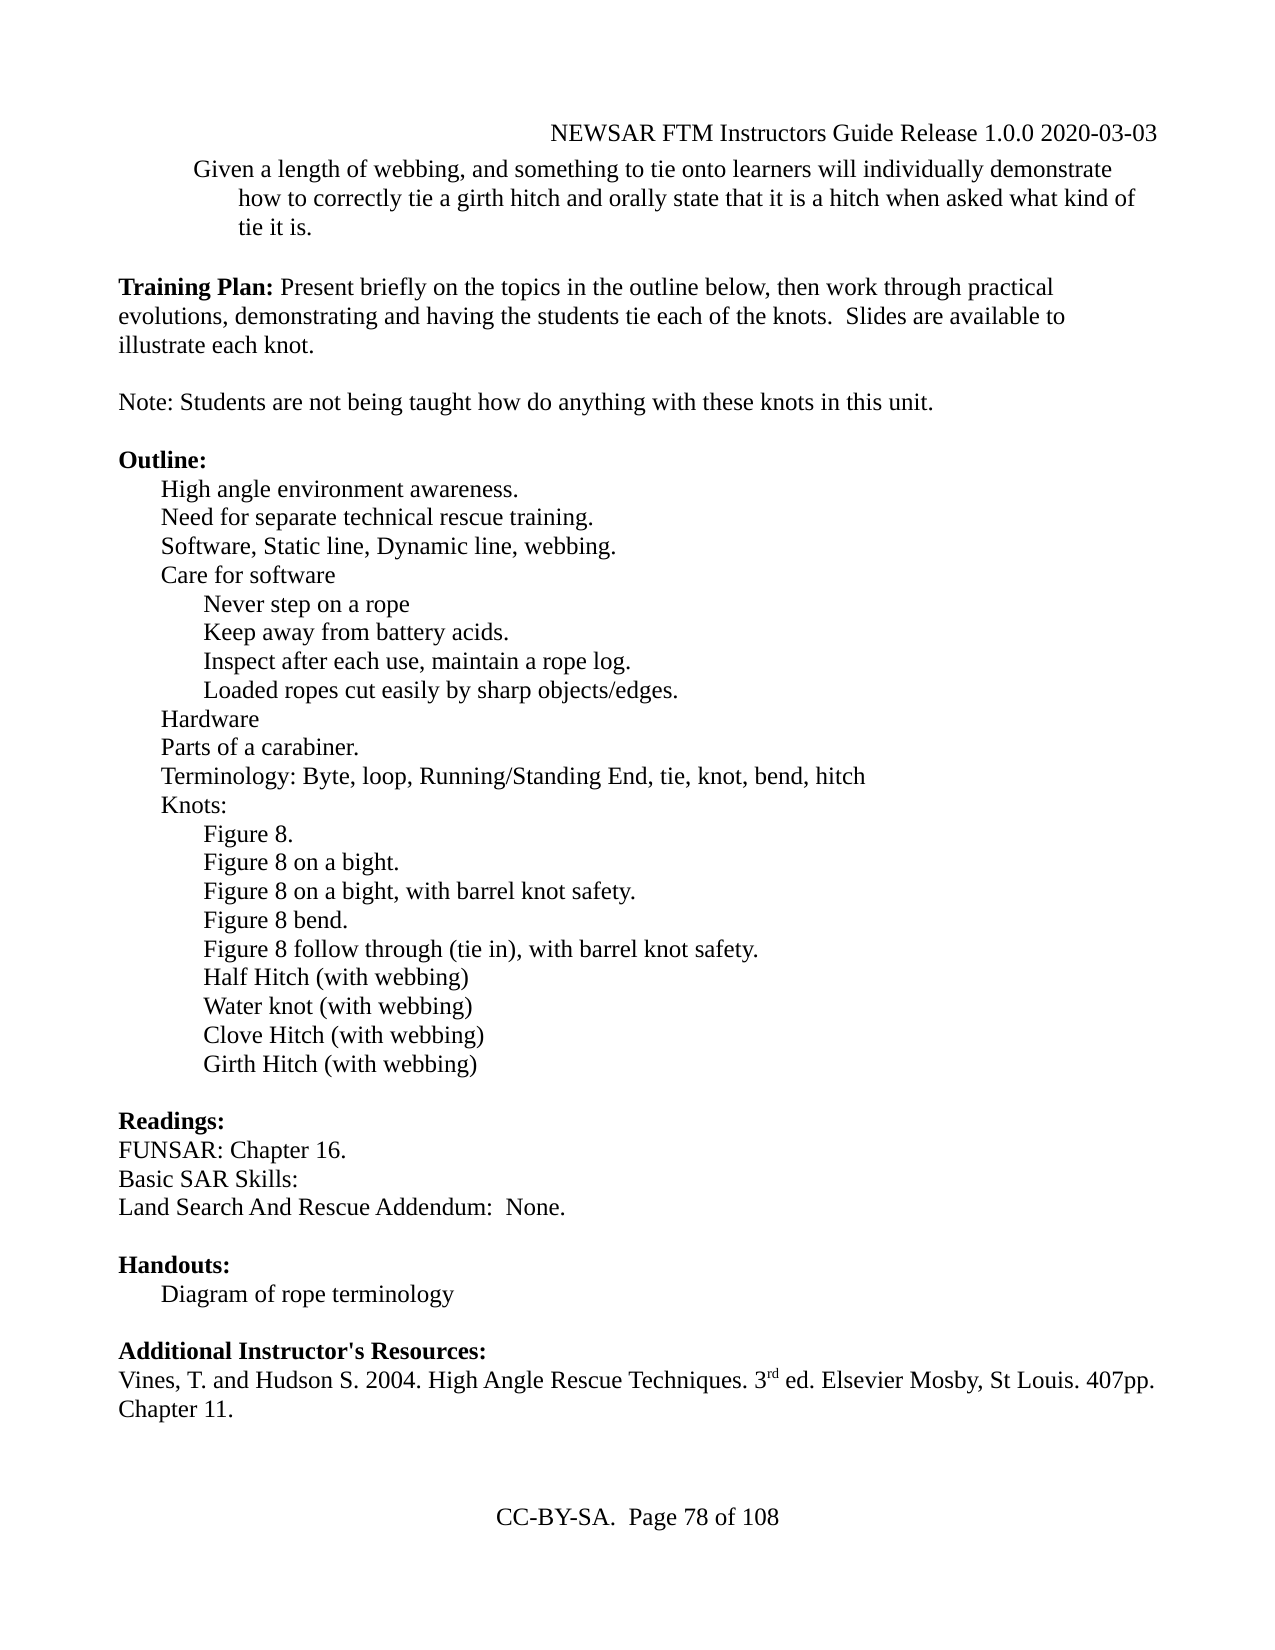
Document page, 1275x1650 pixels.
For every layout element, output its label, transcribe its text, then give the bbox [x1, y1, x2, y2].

text Note: Students are not being taught how do anything with these knots in this unit. [118, 387, 1157, 416]
text Readings: [118, 1106, 1157, 1135]
text Clove Hitch (with webbing) [118, 1020, 1157, 1049]
text Hardware [118, 704, 1157, 732]
text Water knot (with webbing) [118, 991, 1157, 1020]
text Figure 8 on a bight. [118, 847, 1157, 876]
text Basic SAR Skills: [118, 1164, 1157, 1192]
text Figure 8 bend. [118, 905, 1157, 934]
text Software, Static line, Dynamic line, webbing. [118, 531, 1157, 560]
text Handouts: [118, 1250, 1157, 1279]
text Need for separate technical rescue training. [118, 502, 1157, 531]
text Loaded ropes cut easily by sharp objects/edges. [118, 675, 1157, 704]
text Additional Instructor's Resources: [118, 1336, 1157, 1365]
text Half Hitch (with webbing) [118, 962, 1157, 991]
text Never step on a rope [118, 589, 1157, 617]
text Figure 8 on a bight, with barrel knot safety. [118, 876, 1157, 905]
text High angle environment awareness. [118, 474, 1157, 502]
text Girth Hitch (with webbing) [118, 1049, 1157, 1077]
text FUNSAR: Chapter 16. [118, 1135, 1157, 1164]
text Given a length of webbing, and something to tie onto learners will individually demonstrate how to correctly tie a girth hitch and orally state that it is a hitch when asked what kind of tie it is. [193, 154, 1157, 241]
text Figure 8 follow through (tie in), with barrel knot safety. [118, 934, 1157, 962]
text Knots: [118, 790, 1157, 819]
text Figure 8. [118, 819, 1157, 847]
text Diagram of rope terminology [118, 1279, 1157, 1307]
text Keep away from battery acids. [118, 617, 1157, 646]
text Vines, T. and Hudson S. 2004. High Angle Rescue Techniques. 3rd ed. Elsevier Mosby, St Louis. 407pp. Chapter 11. [118, 1365, 1157, 1422]
text Land Search And Rescue Addendum: None. [118, 1192, 1157, 1221]
text Terminology: Byte, loop, Running/Standing End, tie, knot, bend, hitch [118, 761, 1157, 790]
text Outline: [118, 445, 1157, 474]
text Training Plan: Present briefly on the topics in the outline below, then work through practical evolutions, demonstrating and having the students tie each of the knots. Slides are available to illustrate each knot. [118, 272, 1157, 359]
text Care for software [118, 560, 1157, 589]
text Inspect after each use, maintain a rope log. [118, 646, 1157, 675]
text Parts of a carabiner. [118, 732, 1157, 761]
